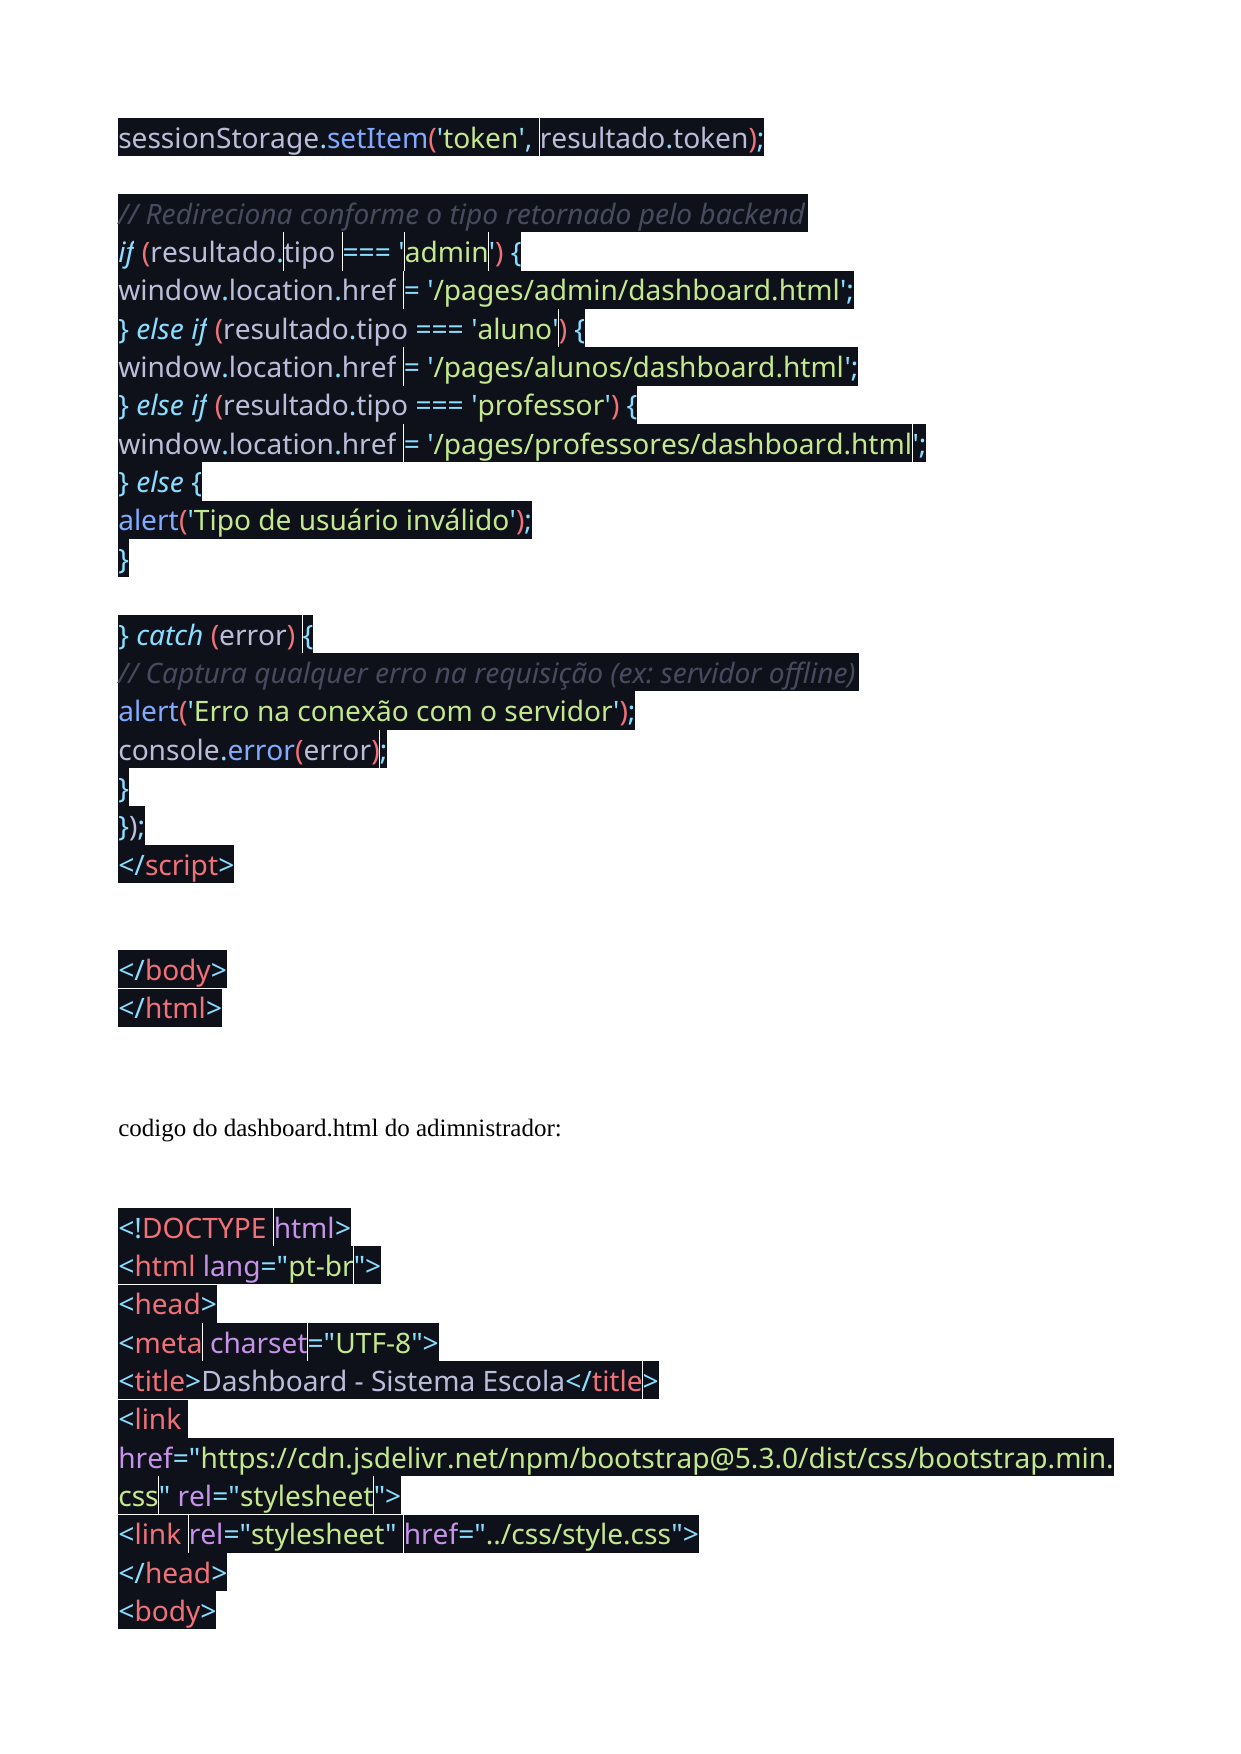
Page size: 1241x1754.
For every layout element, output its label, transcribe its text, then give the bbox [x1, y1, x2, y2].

text <html lang="pt-br"> [118, 1246, 1122, 1284]
text sessionStorage.setItem('token', resultado.token); [118, 118, 1122, 156]
text <!DOCTYPE html> [118, 1208, 1122, 1246]
text <title>Dashboard - Sistema Escola</title> [118, 1361, 1122, 1399]
text alert('Tipo de usuário inválido'); [118, 501, 1122, 539]
text // Captura qualquer erro na requisição (ex: servidor offline) [118, 653, 1122, 691]
text } [118, 539, 1122, 577]
text window.location.href = '/pages/alunos/dashboard.html'; [118, 347, 1122, 386]
text <meta charset="UTF-8"> [118, 1323, 1122, 1361]
text // Redireciona conforme o tipo retornado pelo backend [118, 194, 1122, 232]
text } else if (resultado.tipo === 'professor') { [118, 386, 1122, 424]
text </html> [118, 988, 1122, 1027]
text window.location.href = '/pages/admin/dashboard.html'; [118, 271, 1122, 309]
text if (resultado.tipo === 'admin') { [118, 232, 1122, 271]
text </head> [118, 1553, 1122, 1591]
text }); [118, 806, 1122, 845]
text </body> [118, 950, 1122, 988]
text } [118, 768, 1122, 806]
text <body> [118, 1591, 1122, 1629]
text alert('Erro na conexão com o servidor'); [118, 691, 1122, 730]
text console.error(error); [118, 730, 1122, 768]
text } else if (resultado.tipo === 'aluno') { [118, 309, 1122, 347]
text window.location.href = '/pages/professores/dashboard.html'; [118, 424, 1122, 462]
text <link href="https://cdn.jsdelivr.net/npm/bootstrap@5.3.0/dist/css/bootstrap.min.css" rel="stylesheet"> [118, 1399, 1122, 1514]
text <head> [118, 1284, 1122, 1323]
text codigo do dashboard.html do adimnistrador: [118, 1113, 1122, 1141]
text <link rel="stylesheet" href="../css/style.css"> [118, 1514, 1122, 1553]
text </script> [118, 845, 1122, 883]
text } else { [118, 462, 1122, 501]
text } catch (error) { [118, 615, 1122, 653]
